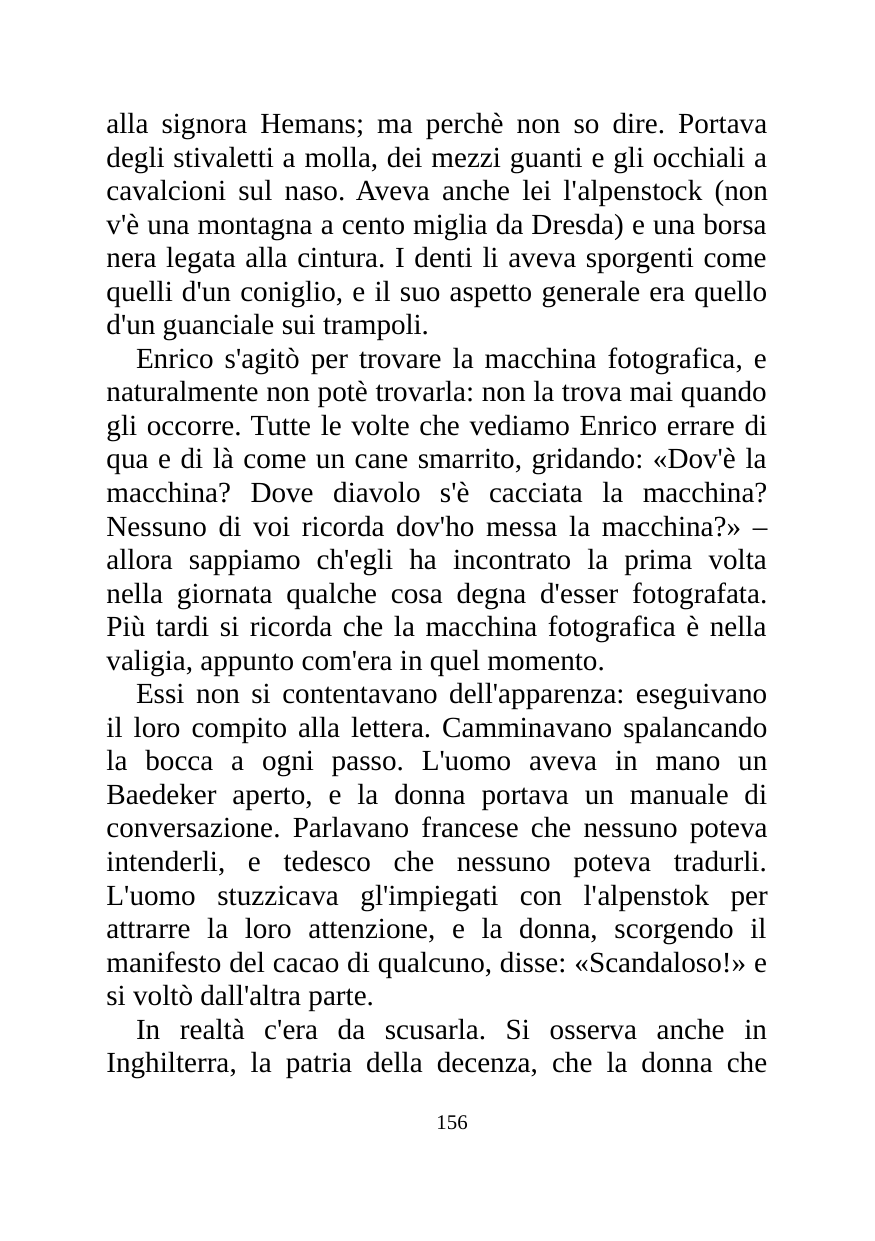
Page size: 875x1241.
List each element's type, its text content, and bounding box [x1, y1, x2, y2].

text In realtà c'era da scusarla. Si osserva anche in Inghilterra, la patria della decenza, che la donna che [106, 1012, 768, 1079]
text Essi non si contentavano dell'apparenza: eseguivano il loro compito alla lettera. Camminavano spalancando la bocca a ogni passo. L'uomo aveva in mano un Baedeker aperto, e la donna portava un manuale di conversazione. Parlavano francese che nessuno poteva intenderli, e tedesco che nessuno poteva tradurli. L'uomo stuzzicava gl'impiegati con l'alpenstok per attrarre la loro attenzione, e la donna, scorgendo il manifesto del cacao di qualcuno, disse: «Scandaloso!» e si voltò dall'altra parte. [106, 676, 768, 1012]
text Enrico s'agitò per trovare la macchina fotografica, e naturalmente non potè trovarla: non la trova mai quando gli occorre. Tutte le volte che vediamo Enrico errare di qua e di là come un cane smarrito, gridando: «Dov'è la macchina? Dove diavolo s'è cacciata la macchina? Nessuno di voi ricorda dov'ho messa la macchina?» – allora sappiamo ch'egli ha incontrato la prima volta nella giornata qualche cosa degna d'esser fotografata. Più tardi si ricorda che la macchina fotografica è nella valigia, appunto com'era in quel momento. [106, 341, 768, 676]
text alla signora Hemans; ma perchè non so dire. Portava degli stivaletti a molla, dei mezzi guanti e gli occhiali a cavalcioni sul naso. Aveva anche lei l'alpenstock (non v'è una montagna a cento miglia da Dresda) e una borsa nera legata alla cintura. I denti li aveva sporgenti come quelli d'un coniglio, e il suo aspetto generale era quello d'un guanciale sui trampoli. [106, 106, 768, 341]
